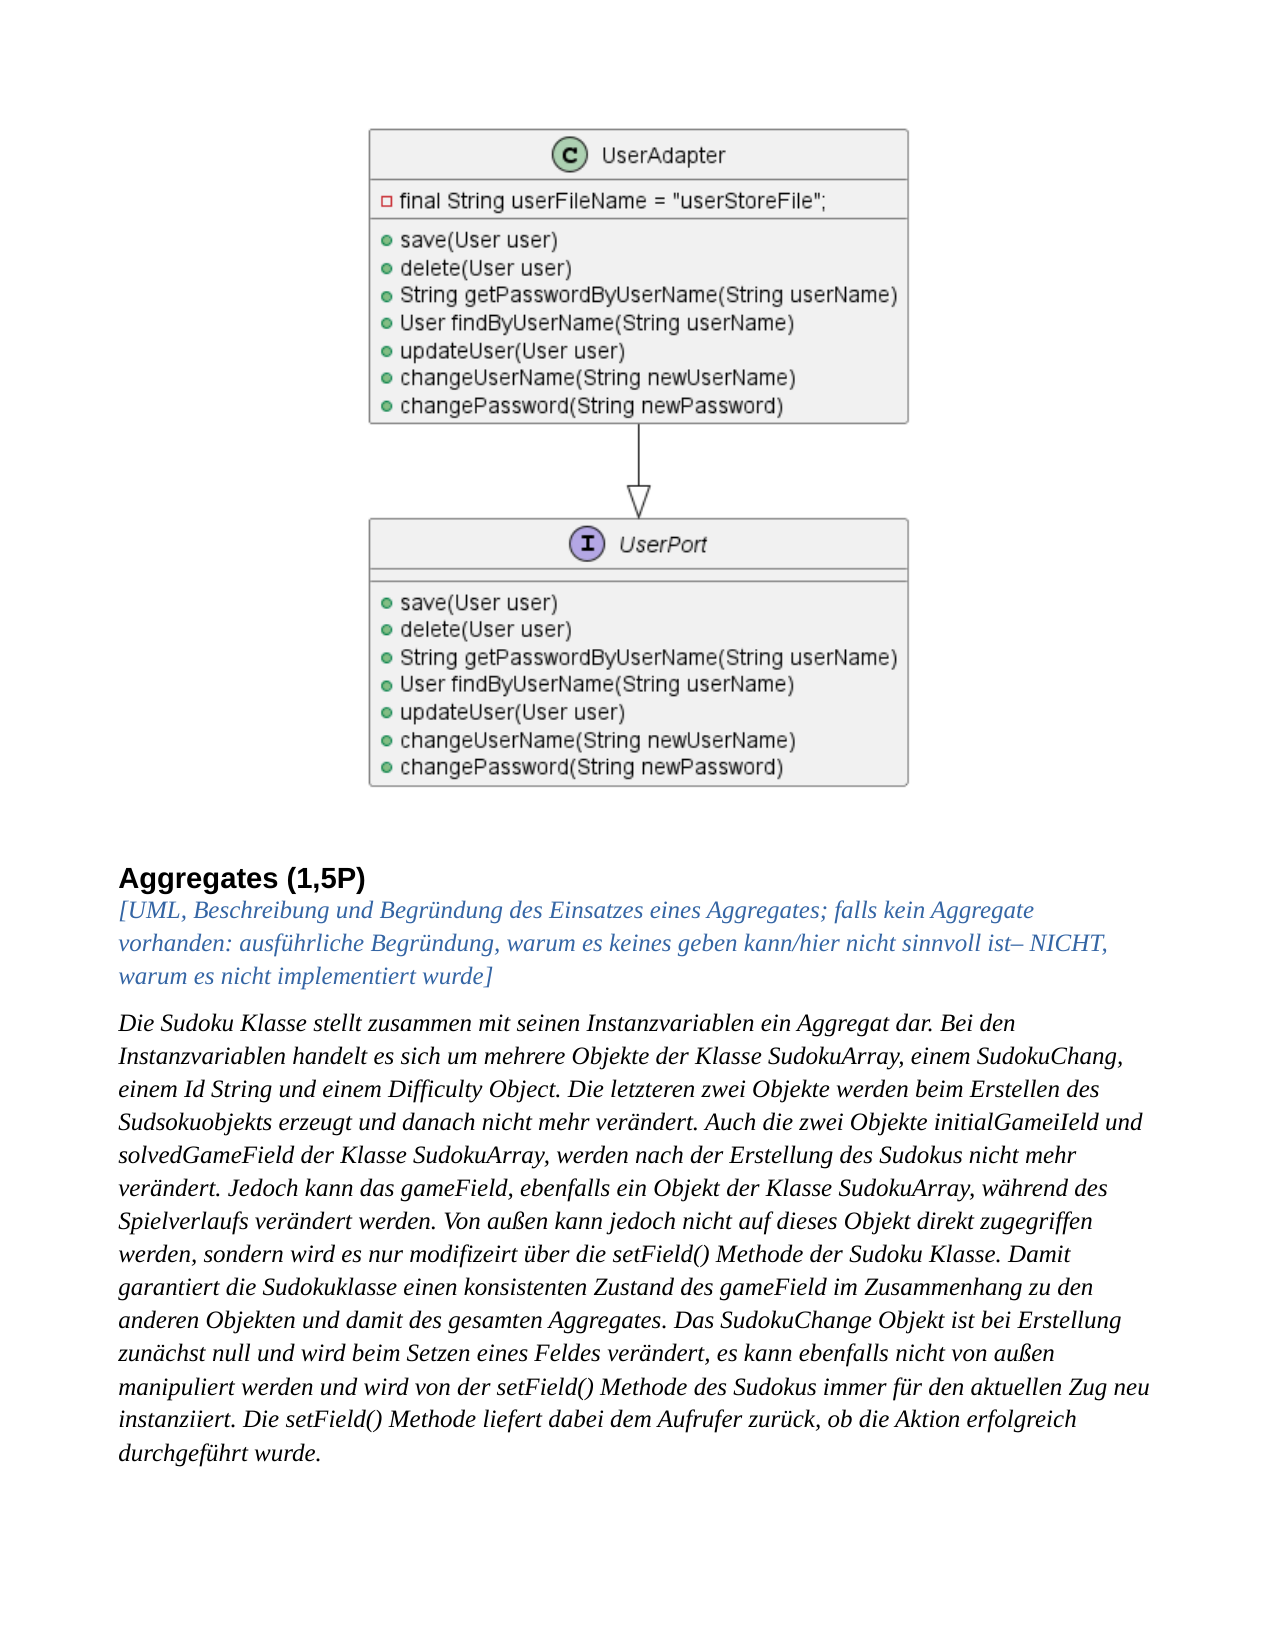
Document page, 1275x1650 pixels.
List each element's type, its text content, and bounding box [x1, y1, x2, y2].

subtitle Aggregates (1,5P) [118, 861, 1157, 895]
text Die Sudoku Klasse stellt zusammen mit seinen Instanzvariablen ein Aggregat dar. Bei den Instanzvariablen handelt es sich um mehrere Objekte der Klasse SudokuArray, einem SudokuChang, einem Id String und einem Difficulty Object. Die letzteren zwei Objekte werden beim Erstellen des Sudsokuobjekts erzeugt und danach nicht mehr verändert. Auch die zwei Objekte initialGameiIeld und solvedGameField der Klasse SudokuArray, werden nach der Erstellung des Sudokus nicht mehr verändert. Jedoch kann das gameField, ebenfalls ein Objekt der Klasse SudokuArray, während des Spielverlaufs verändert werden. Von außen kann jedoch nicht auf dieses Objekt direkt zugegriffen werden, sondern wird es nur modifizeirt über die setField() Methode der Sudoku Klasse. Damit garantiert die Sudokuklasse einen konsistenten Zustand des gameField im Zusammenhang zu den anderen Objekten und damit des gesamten Aggregates. Das SudokuChange Objekt ist bei Erstellung zunächst null und wird beim Setzen eines Feldes verändert, es kann ebenfalls nicht von außen manipuliert werden und wird von der setField() Methode des Sudokus immer für den aktuellen Zug neu instanziiert. Die setField() Methode liefert dabei dem Aufrufer zurück, ob die Aktion erfolgreich durchgeführt wurde. [118, 1008, 1157, 1466]
text [UML, Beschreibung und Begründung des Einsatzes eines Aggregates; falls kein Aggregate vorhanden: ausführliche Begründung, warum es keines geben kann/hier nicht sinnvoll ist– NICHT, warum es nicht implementiert wurde] [118, 895, 1157, 989]
